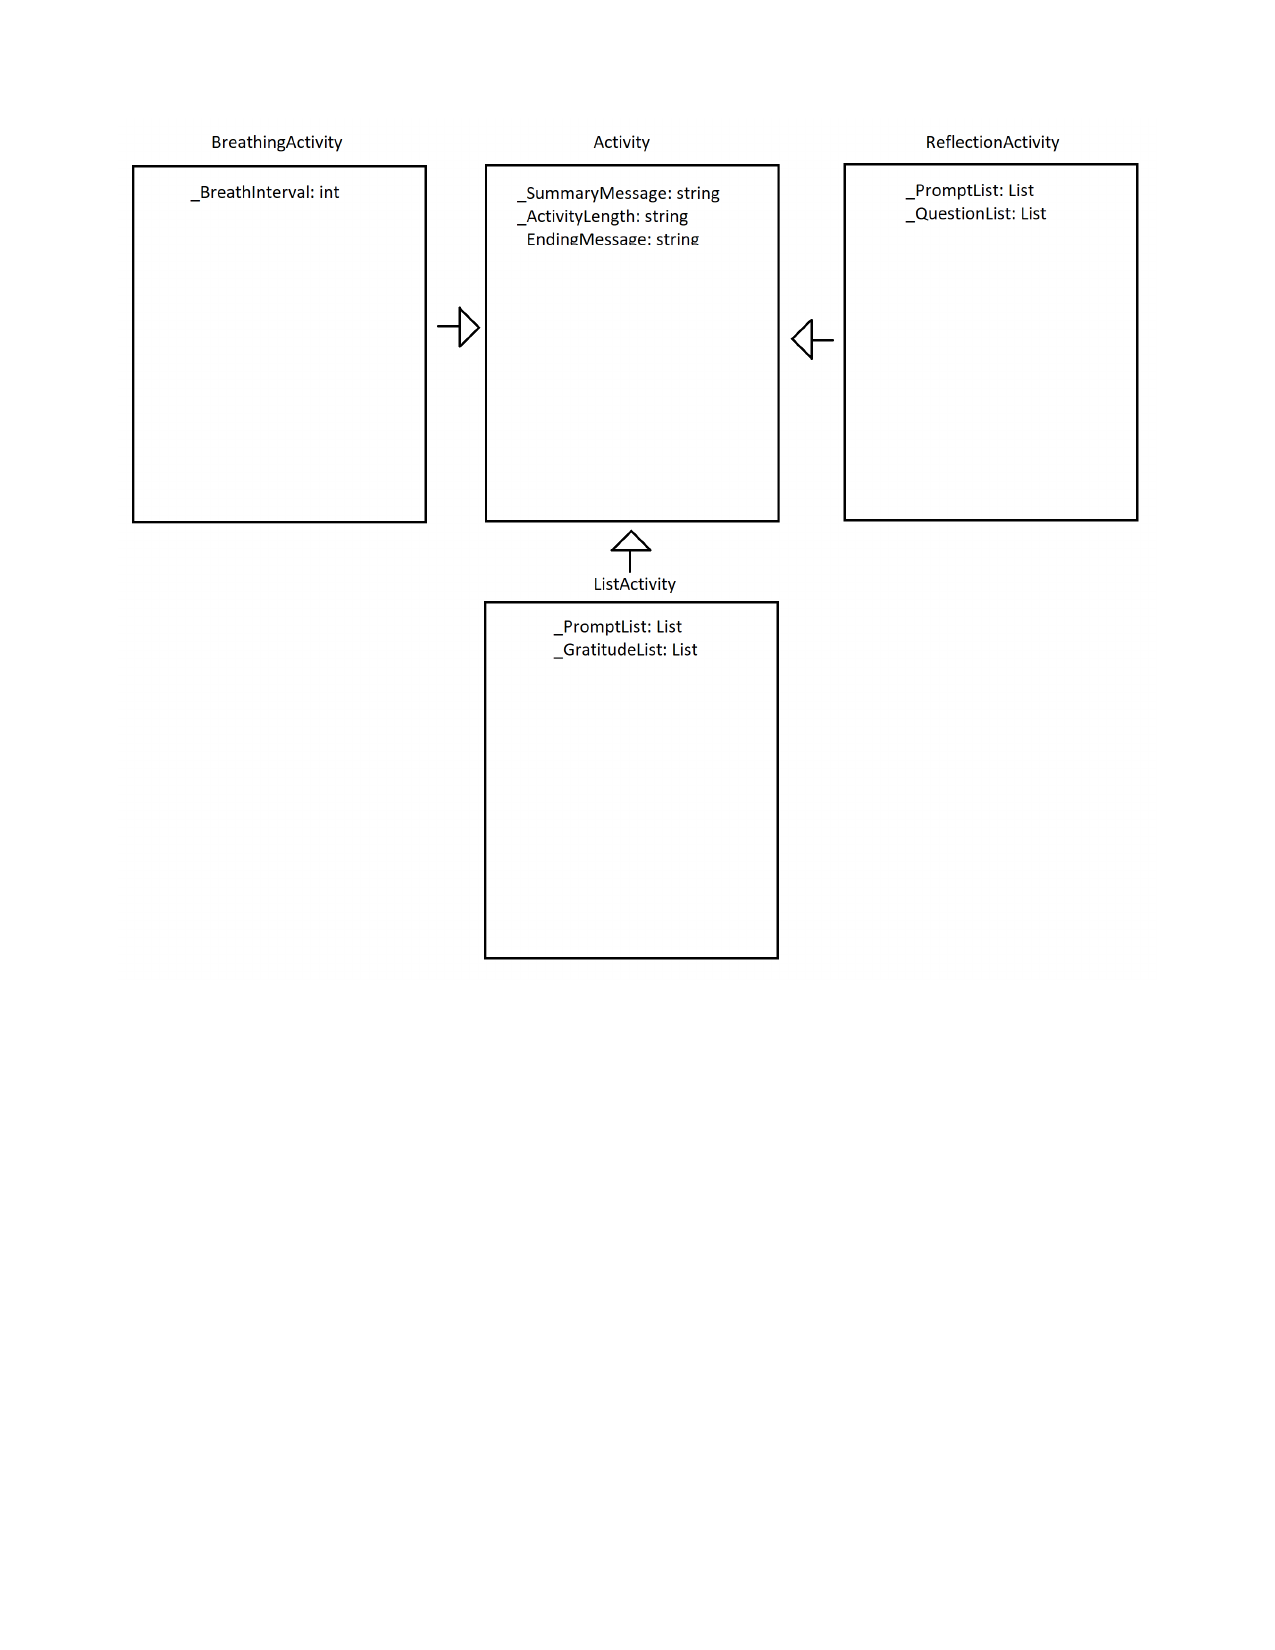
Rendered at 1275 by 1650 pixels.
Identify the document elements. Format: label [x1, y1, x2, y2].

picture [118, 118, 1157, 980]
